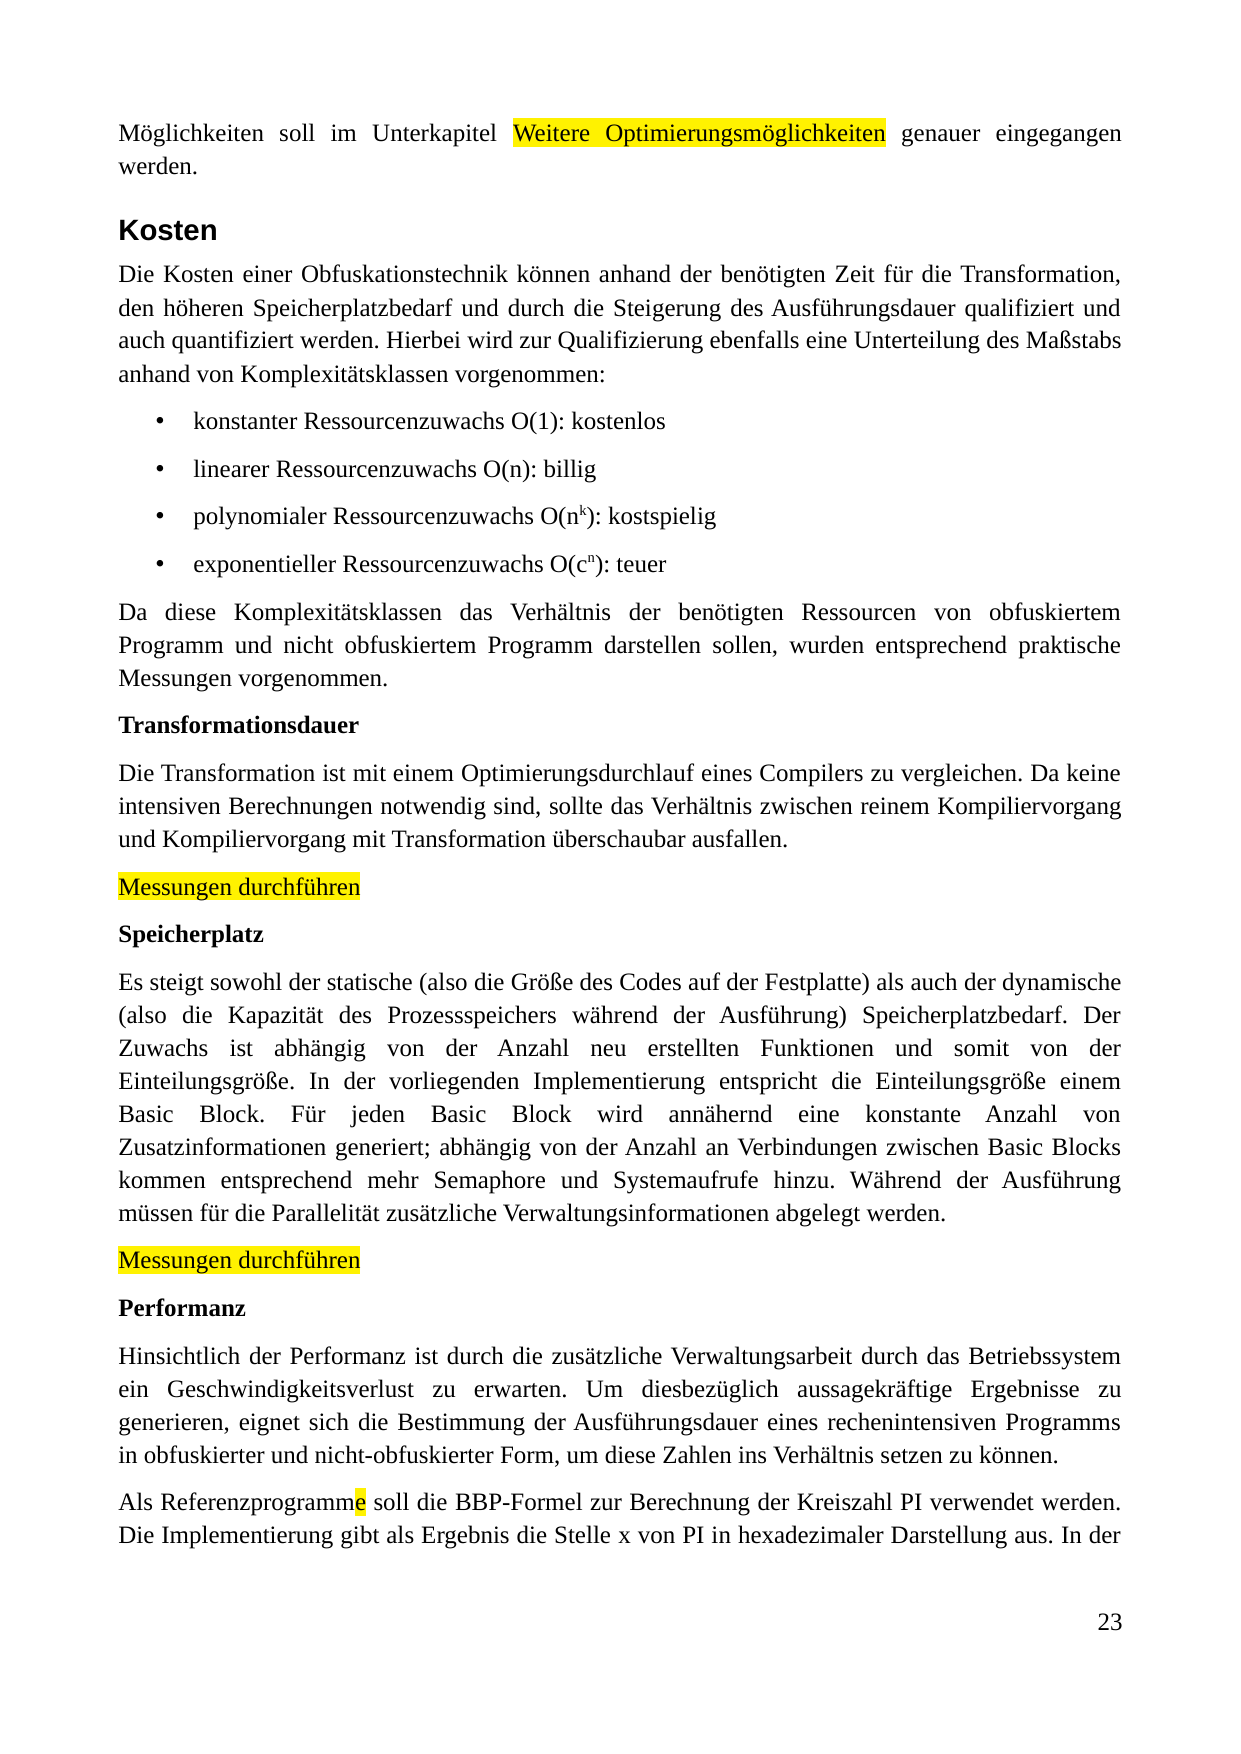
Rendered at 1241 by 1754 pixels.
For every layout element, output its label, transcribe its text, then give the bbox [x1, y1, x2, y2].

list polynomialer Ressourcenzuwachs O(nk): kostspielig [156, 501, 1122, 530]
text Messungen durchführen [118, 872, 1122, 900]
text Als Referenzprogramme soll die BBP-Formel zur Berechnung der Kreiszahl PI verwendet werden. Die Implementierung gibt als Ergebnis die Stelle x von PI in hexadezimaler Darstellung aus. In der [118, 1487, 1122, 1549]
text Speicherplatz [118, 919, 1122, 948]
text Transformationsdauer [118, 710, 1122, 739]
text Messungen durchführen [118, 1246, 1122, 1274]
subtitle Kosten [118, 213, 1122, 247]
text Da diese Komplexitätsklassen das Verhältnis der benötigten Ressourcen von obfuskiertem Programm und nicht obfuskiertem Programm darstellen sollen, wurden entsprechend praktische Messungen vorgenommen. [118, 597, 1122, 691]
text Die Kosten einer Obfuskationstechnik können anhand der benötigten Zeit für die Transformation, den höheren Speicherplatzbedarf und durch die Steigerung des Ausführungsdauer qualifiziert und auch quantifiziert werden. Hierbei wird zur Qualifizierung ebenfalls eine Unterteilung des Maßstabs anhand von Komplexitätsklassen vorgenommen: [118, 259, 1122, 387]
text Hinsichtlich der Performanz ist durch die zusätzliche Verwaltungsarbeit durch das Betriebssystem ein Geschwindigkeitsverlust zu erwarten. Um diesbezüglich aussagekräftige Ergebnisse zu generieren, eignet sich die Bestimmung der Ausführungsdauer eines rechenintensiven Programms in obfuskierter und nicht-obfuskierter Form, um diese Zahlen ins Verhältnis setzen zu können. [118, 1341, 1122, 1468]
text Möglichkeiten soll im Unterkapitel Weitere Optimierungsmöglichkeiten genauer eingegangen werden. [118, 118, 1122, 180]
list linearer Ressourcenzuwachs O(n): billig [156, 454, 1122, 483]
list exponentieller Ressourcenzuwachs O(cn): teuer [156, 549, 1122, 578]
text Es steigt sowohl der statische (also die Größe des Codes auf der Festplatte) als auch der dynamische (also die Kapazität des Prozessspeichers während der Ausführung) Speicherplatzbedarf. Der Zuwachs ist abhängig von der Anzahl neu erstellten Funktionen und somit von der Einteilungsgröße. In der vorliegenden Implementierung entspricht die Einteilungsgröße einem Basic Block. Für jeden Basic Block wird annähernd eine konstante Anzahl von Zusatzinformationen generiert; abhängig von der Anzahl an Verbindungen zwischen Basic Blocks kommen entsprechend mehr Semaphore und Systemaufrufe hinzu. Während der Ausführung müssen für die Parallelität zusätzliche Verwaltungsinformationen abgelegt werden. [118, 967, 1122, 1227]
text Performanz [118, 1293, 1122, 1322]
list konstanter Ressourcenzuwachs O(1): kostenlos [156, 406, 1122, 435]
text Die Transformation ist mit einem Optimierungsdurchlauf eines Compilers zu vergleichen. Da keine intensiven Berechnungen notwendig sind, sollte das Verhältnis zwischen reinem Kompiliervorgang und Kompiliervorgang mit Transformation überschaubar ausfallen. [118, 758, 1122, 853]
